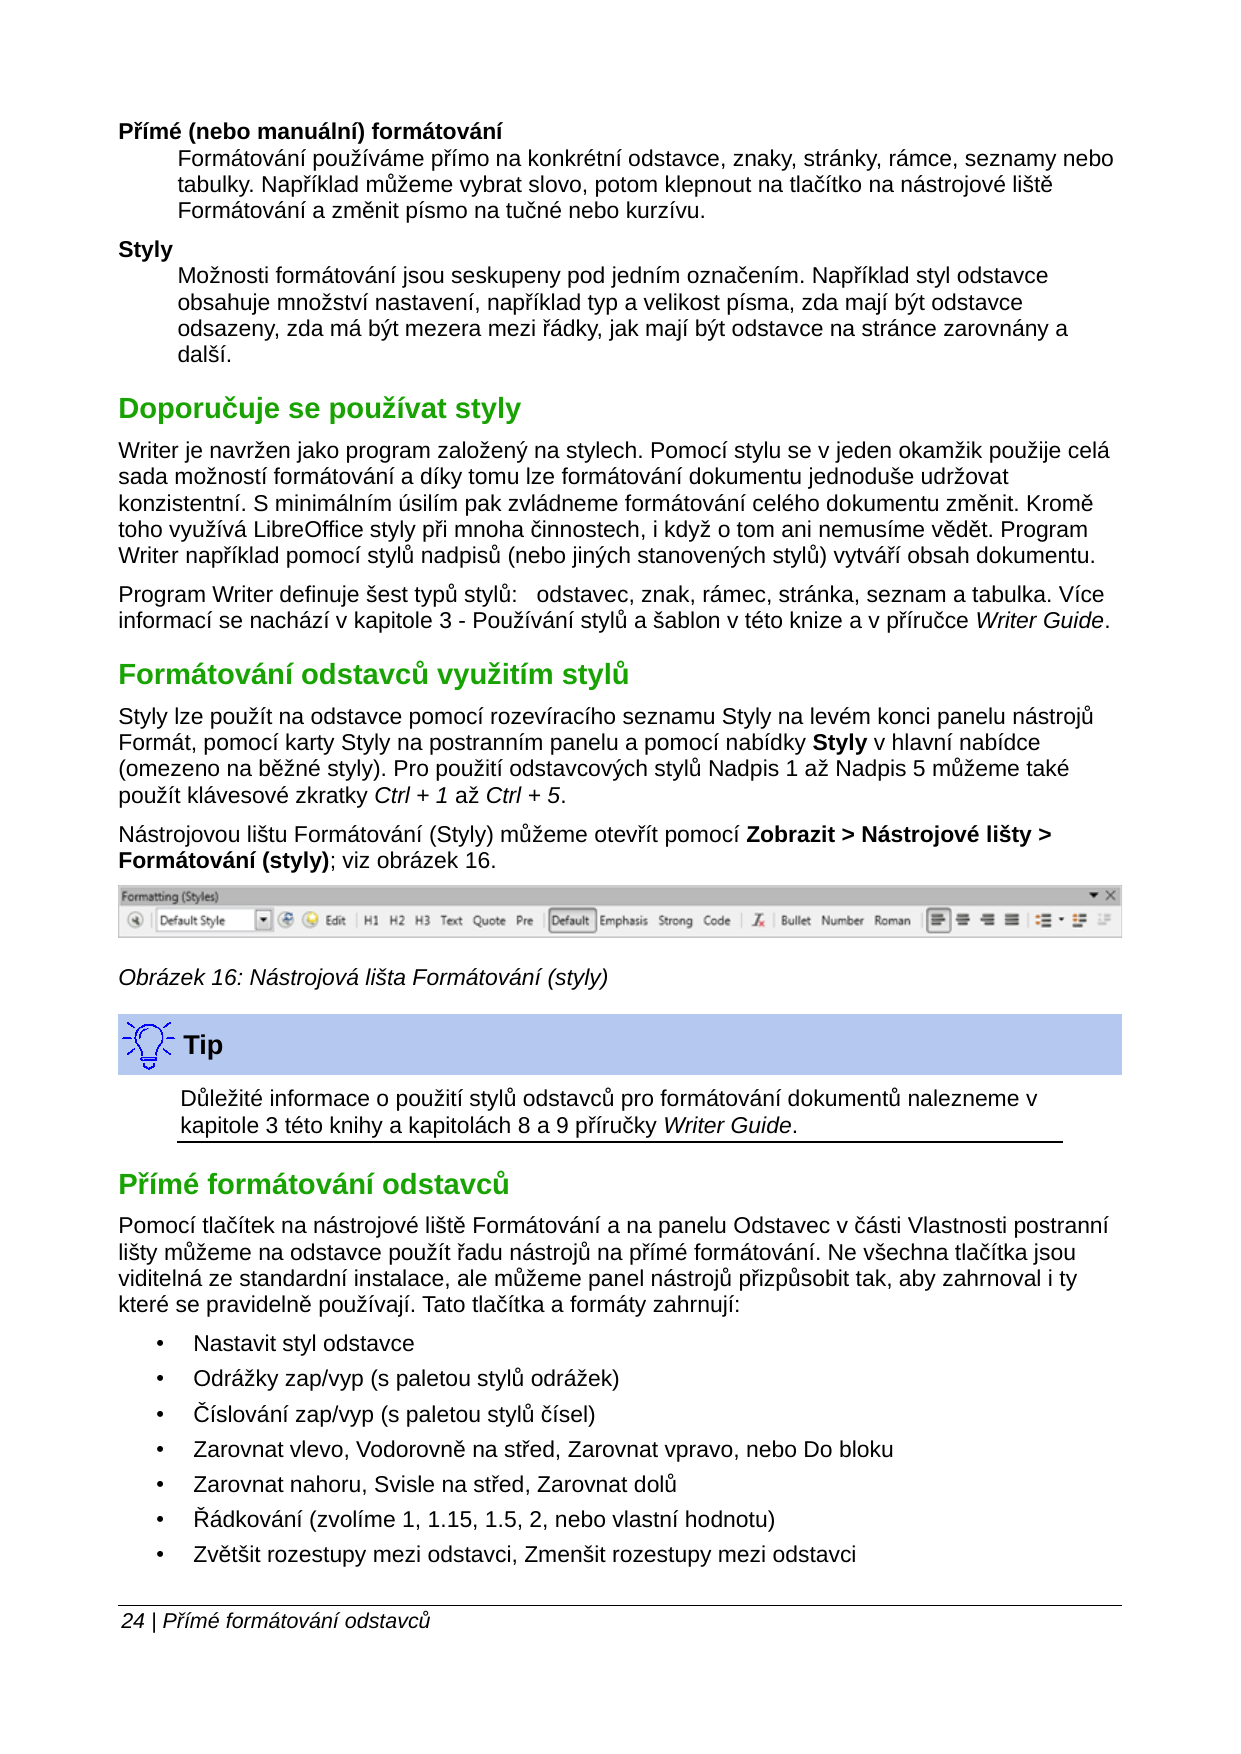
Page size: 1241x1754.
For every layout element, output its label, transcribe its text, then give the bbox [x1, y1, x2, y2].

text Důležité informace o použití stylů odstavců pro formátování dokumentů nalezneme v kapitole 3 této knihy a kapitolách 8 a 9 příručky Writer Guide. [177, 1082, 1063, 1141]
list Odrážky zap/vyp (s paletou stylů odrážek) [156, 1365, 1122, 1392]
subtitle Přímé formátování odstavců [118, 1167, 1122, 1200]
list Zarovnat vlevo, Vodorovně na střed, Zarovnat vpravo, nebo Do bloku [156, 1436, 1122, 1462]
list Zarovnat nahoru, Svisle na střed, Zarovnat dolů [156, 1471, 1122, 1497]
list Řádkování (zvolíme 1, 1.15, 1.5, 2, nebo vlastní hodnotu) [156, 1506, 1122, 1532]
text Program Writer definuje šest typů stylů: odstavec, znak, rámec, stránka, seznam a tabulka. Více informací se nachází v kapitole 3 - Používání stylů a šablon v této knize a v příručce Writer Guide. [118, 581, 1122, 634]
subtitle Tip [118, 1014, 1122, 1075]
picture [118, 885, 1123, 938]
list Nastavit styl odstavce [156, 1330, 1122, 1356]
text Možnosti formátování jsou seskupeny pod jedním označením. Například styl odstavce obsahuje množství nastavení, například typ a velikost písma, zda mají být odstavce odsazeny, zda má být mezera mezi řádky, jak mají být odstavce na stránce zarovnány a další. [177, 262, 1122, 368]
list Zvětšit rozestupy mezi odstavci, Zmenšit rozestupy mezi odstavci [156, 1541, 1122, 1568]
subtitle Doporučuje se používat styly [118, 391, 1122, 425]
text Formátování používáme přímo na konkrétní odstavce, znaky, stránky, rámce, seznamy nebo tabulky. Například můžeme vybrat slovo, potom klepnout na tlačítko na nástrojové liště Formátování a změnit písmo na tučné nebo kurzívu. [177, 144, 1122, 223]
text Styly [118, 236, 1122, 262]
subtitle Formátování odstavců využitím stylů [118, 657, 1122, 691]
text Styly lze použít na odstavce pomocí rozevíracího seznamu Styly na levém konci panelu nástrojů Formát, pomocí karty Styly na postranním panelu a pomocí nabídky Styly v hlavní nabídce (omezeno na běžné styly). Pro použití odstavcových stylů Nadpis 1 až Nadpis 5 můžeme také použít klávesové zkratky Ctrl + 1 až Ctrl + 5. [118, 703, 1122, 808]
text Nástrojovou lištu Formátování (Styly) můžeme otevřít pomocí Zobrazit > Nástrojové lišty > Formátování (styly); viz obrázek 16. [118, 821, 1122, 873]
text Writer je navržen jako program založený na stylech. Pomocí stylu se v jeden okamžik použije celá sada možností formátování a díky tomu lze formátování dokumentu jednoduše udržovat konzistentní. S minimálním úsilím pak zvládneme formátování celého dokumentu změnit. Kromě toho využívá LibreOffice styly při mnoha činnostech, i když o tom ani nemusíme vědět. Program Writer například pomocí stylů nadpisů (nebo jiných stanovených stylů) vytváří obsah dokumentu. [118, 437, 1122, 568]
list Číslování zap/vyp (s paletou stylů čísel) [156, 1401, 1122, 1427]
text Přímé (nebo manuální) formátování [118, 118, 1122, 144]
text Pomocí tlačítek na nástrojové liště Formátování a na panelu Odstavec v části Vlastnosti postranní lišty můžeme na odstavce použít řadu nástrojů na přímé formátování. Ne všechna tlačítka jsou viditelná ze standardní instalace, ale můžeme panel nástrojů přizpůsobit tak, aby zahrnoval i ty které se pravidelně používají. Tato tlačítka a formáty zahrnují: [118, 1212, 1122, 1318]
picture [119, 1014, 179, 1074]
text Obrázek 16: Nástrojová lišta Formátování (styly) [118, 938, 1122, 990]
